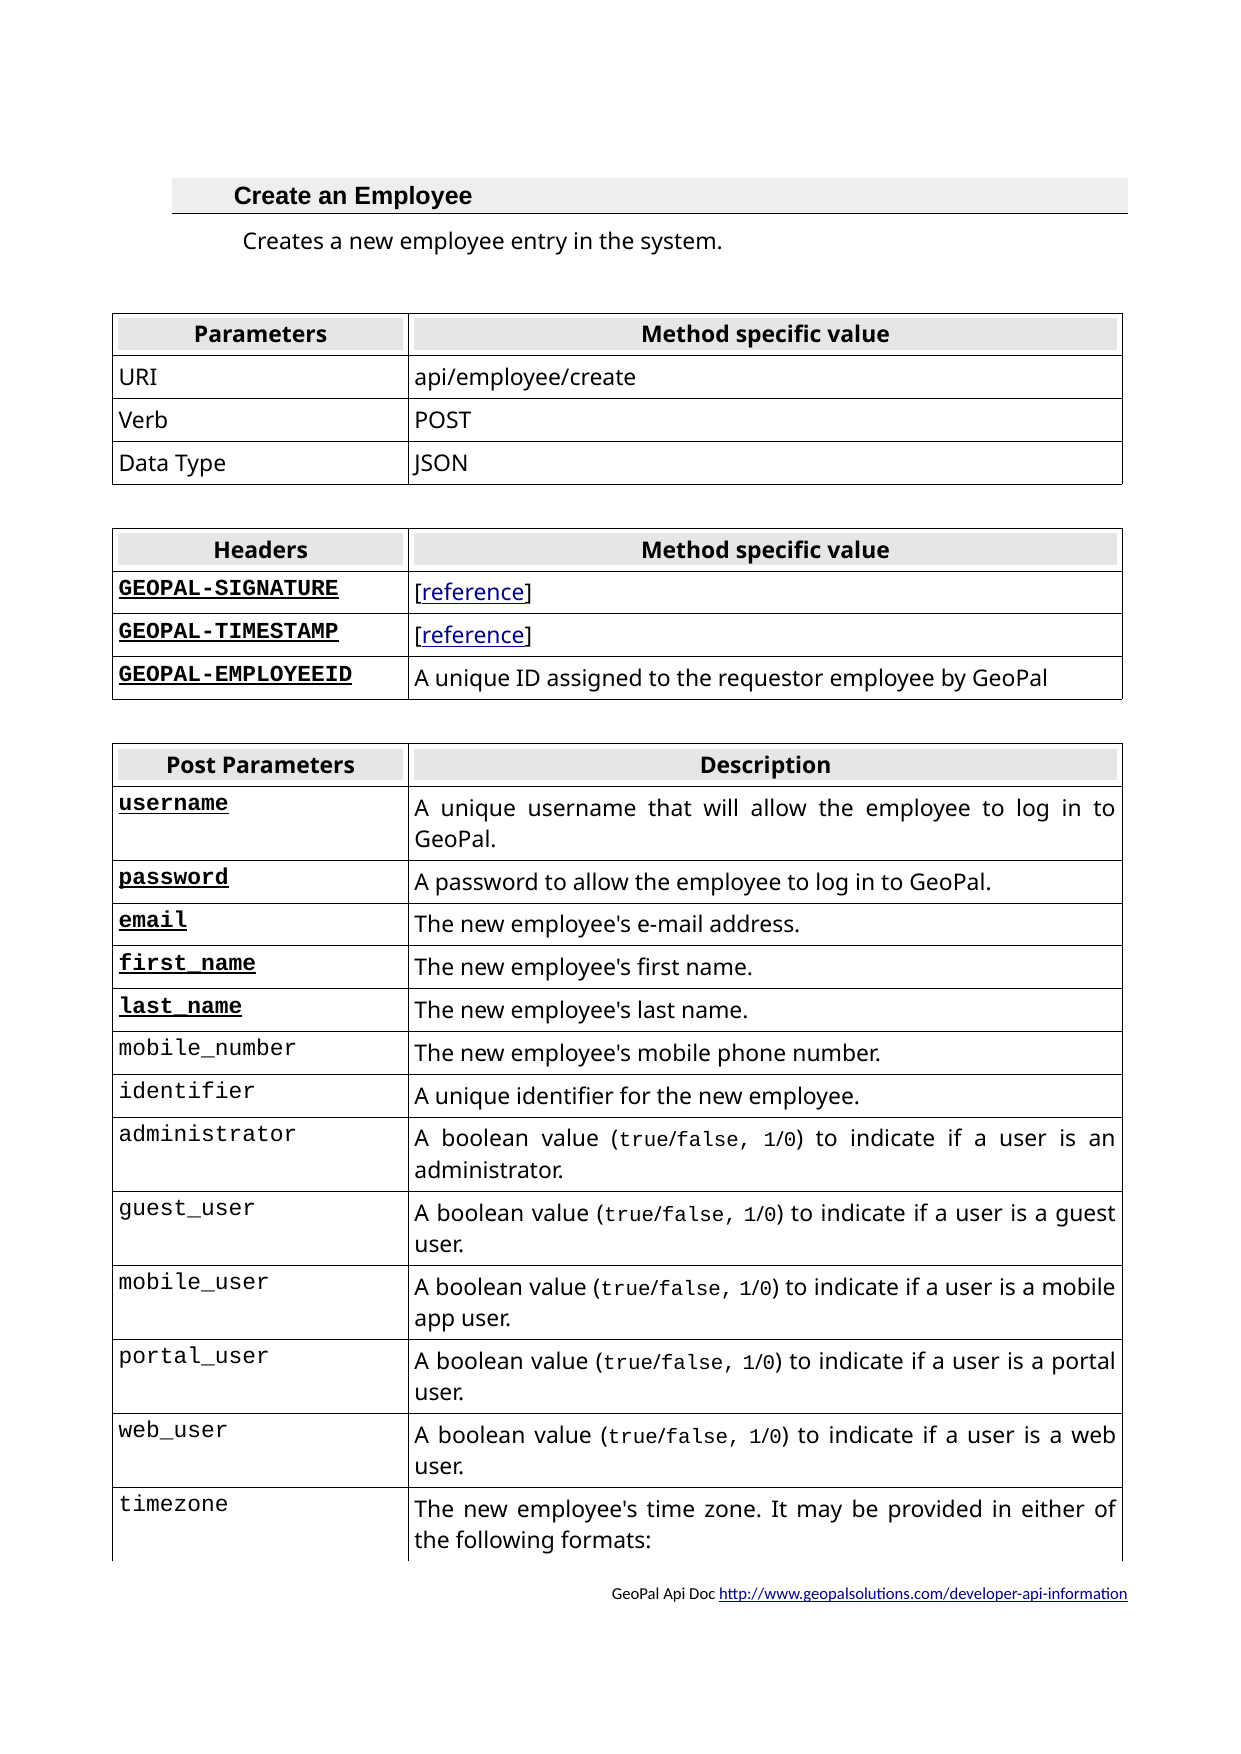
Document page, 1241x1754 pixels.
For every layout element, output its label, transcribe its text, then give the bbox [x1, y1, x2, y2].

table_cell password [113, 861, 408, 902]
table_cell A boolean value (true/false, 1/0) to indicate if a user is an administrator. [409, 1118, 1122, 1191]
table_cell first_name [113, 946, 408, 988]
table_cell A boolean value (true/false, 1/0) to indicate if a user is a web user. [409, 1414, 1122, 1487]
table_cell mobile_user [113, 1266, 408, 1339]
table_cell A unique identifier for the new employee. [409, 1075, 1122, 1117]
table_cell GEOPAL-SIGNATURE [113, 572, 408, 613]
table_cell identifier [113, 1075, 408, 1117]
table_header Description [409, 744, 1122, 786]
table_cell The new employee's last name. [409, 989, 1122, 1031]
table_cell administrator [113, 1118, 408, 1191]
table_header Headers [113, 529, 408, 571]
table_cell web_user [113, 1414, 408, 1487]
text Creates a new employee entry in the system. [172, 225, 1128, 256]
table_cell A boolean value (true/false, 1/0) to indicate if a user is a portal user. [409, 1340, 1122, 1413]
table_cell The new employee's mobile phone number. [409, 1032, 1122, 1074]
table_cell A unique username that will allow the employee to log in to GeoPal. [409, 787, 1122, 860]
table_cell JSON [409, 442, 1122, 484]
table_cell guest_user [113, 1192, 408, 1265]
table_header Method specific value [409, 314, 1122, 355]
table_cell The new employee's e-mail address. [409, 904, 1122, 945]
table_header Post Parameters [113, 744, 408, 786]
table_header Parameters [113, 314, 408, 355]
table_cell timezone [113, 1488, 408, 1554]
table_cell The new employee's time zone. It may be provided in either of the following formats: [409, 1488, 1122, 1554]
table_cell Data Type [113, 442, 408, 484]
table_cell A boolean value (true/false, 1/0) to indicate if a user is a guest user. [409, 1192, 1122, 1265]
table_cell api/employee/create [409, 356, 1122, 398]
table_cell GEOPAL-TIMESTAMP [113, 614, 408, 656]
table_cell mobile_number [113, 1032, 408, 1074]
table_cell A password to allow the employee to log in to GeoPal. [409, 861, 1122, 902]
table_cell last_name [113, 989, 408, 1031]
table_cell URI [113, 356, 408, 398]
table_cell POST [409, 399, 1122, 441]
table_cell A boolean value (true/false, 1/0) to indicate if a user is a mobile app user. [409, 1266, 1122, 1339]
table_cell GEOPAL-EMPLOYEEID [113, 657, 408, 699]
subtitle Create an Employee [172, 178, 1128, 213]
table_cell A unique ID assigned to the requestor employee by GeoPal [409, 657, 1122, 699]
table_cell portal_user [113, 1340, 408, 1413]
table_cell The new employee's first name. [409, 946, 1122, 988]
table_cell username [113, 787, 408, 860]
table_cell Verb [113, 399, 408, 441]
table_cell [reference] [409, 572, 1122, 613]
table_header Method specific value [409, 529, 1122, 571]
table_cell email [113, 904, 408, 945]
table_cell [reference] [409, 614, 1122, 656]
